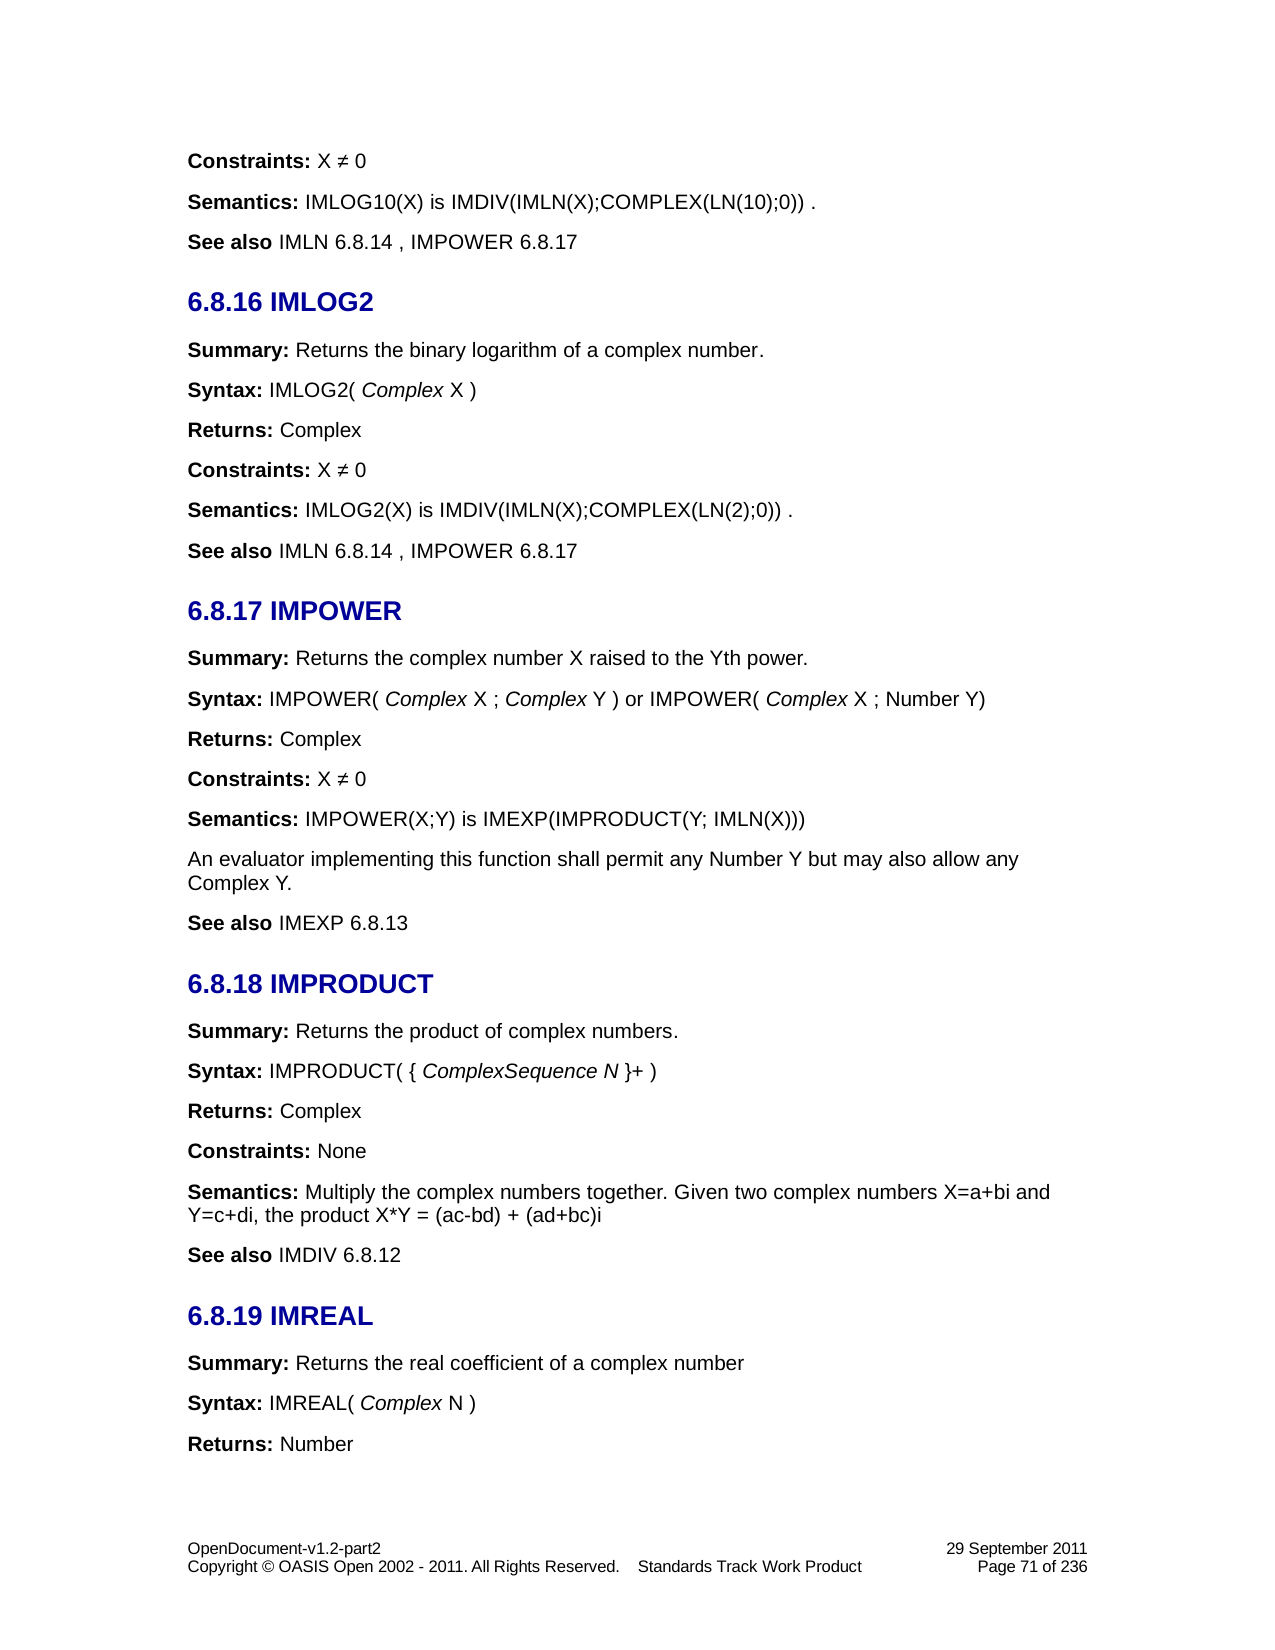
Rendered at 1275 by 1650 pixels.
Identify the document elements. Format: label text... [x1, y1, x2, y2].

text Semantics: Multiply the complex numbers together. Given two complex numbers X=a+bi and Y=c+di, the product X*Y = (ac-bd) + (ad+bc)i [187, 1180, 1088, 1227]
subtitle IMLOG2 [187, 287, 1088, 317]
text See also IMEXP 6.8.13 [187, 912, 1088, 935]
text Returns: Complex [187, 1100, 1088, 1123]
text Syntax: IMPOWER( Complex X ; Complex Y ) or IMPOWER( Complex X ; Number Y) [187, 687, 1088, 711]
subtitle IMREAL [187, 1301, 1088, 1331]
text Returns: Complex [187, 727, 1088, 751]
text Semantics: IMLOG2(X) is IMDIV(IMLN(X);COMPLEX(LN(2);0)) . [187, 499, 1088, 522]
text Summary: Returns the binary logarithm of a complex number. [187, 338, 1088, 362]
text Summary: Returns the real coefficient of a complex number [187, 1352, 1088, 1375]
text Returns: Complex [187, 418, 1088, 442]
text Constraints: None [187, 1140, 1088, 1163]
text Constraints: X ≠ 0 [187, 459, 1088, 482]
text See also IMDIV 6.8.12 [187, 1244, 1088, 1267]
text See also IMLN 6.8.14 , IMPOWER 6.8.17 [187, 539, 1088, 563]
text Syntax: IMPRODUCT( { ComplexSequence N }+ ) [187, 1059, 1088, 1083]
text Summary: Returns the complex number X raised to the Yth power. [187, 647, 1088, 670]
text Summary: Returns the product of complex numbers. [187, 1019, 1088, 1043]
text Constraints: X ≠ 0 [187, 150, 1088, 173]
text Syntax: IMREAL( Complex N ) [187, 1392, 1088, 1415]
text Returns: Number [187, 1432, 1088, 1456]
subtitle IMPRODUCT [187, 968, 1088, 998]
subtitle IMPOWER [187, 596, 1088, 626]
text Syntax: IMLOG2( Complex X ) [187, 378, 1088, 402]
text Semantics: IMPOWER(X;Y) is IMEXP(IMPRODUCT(Y; IMLN(X))) [187, 808, 1088, 831]
text Constraints: X ≠ 0 [187, 767, 1088, 791]
text An evaluator implementing this function shall permit any Number Y but may also allow any Complex Y. [187, 848, 1088, 895]
text Semantics: IMLOG10(X) is IMDIV(IMLN(X);COMPLEX(LN(10);0)) . [187, 190, 1088, 214]
text See also IMLN 6.8.14 , IMPOWER 6.8.17 [187, 230, 1088, 254]
